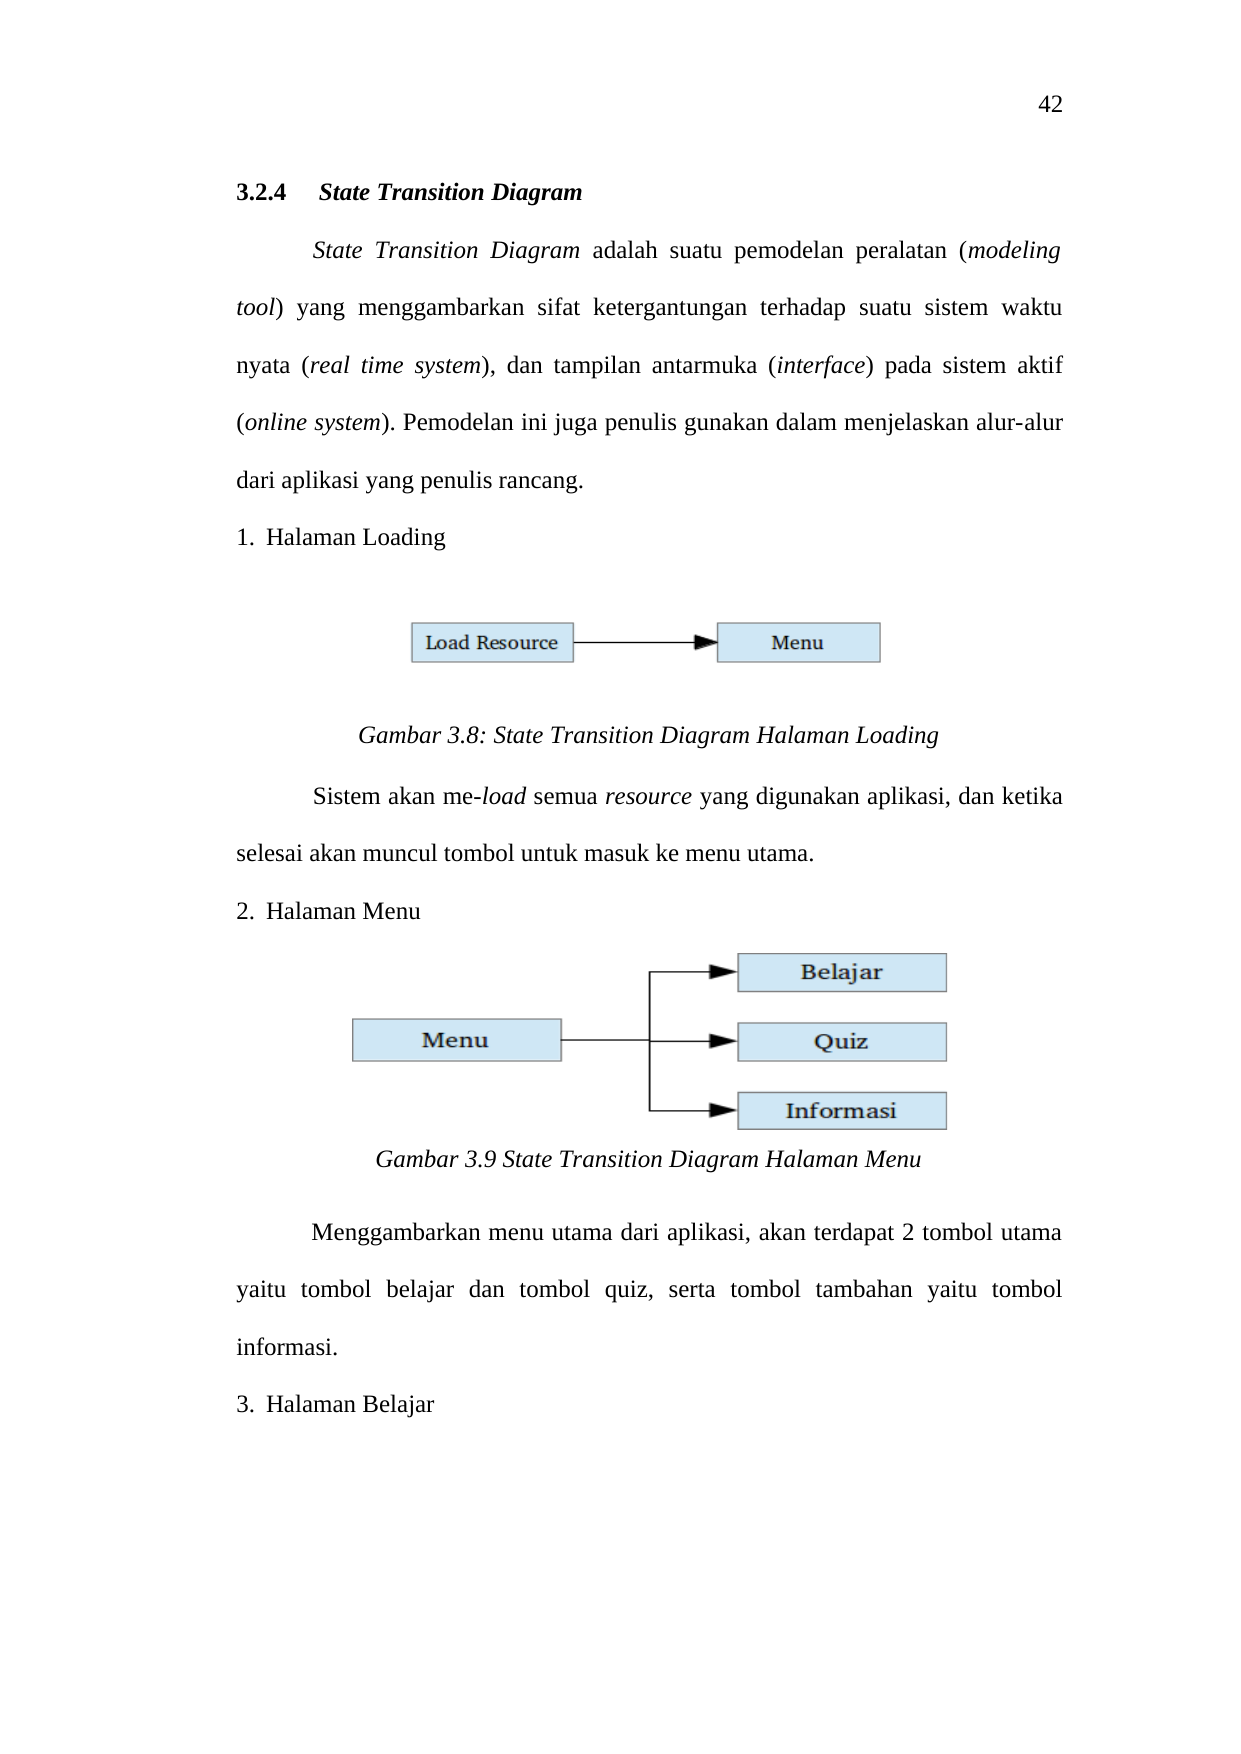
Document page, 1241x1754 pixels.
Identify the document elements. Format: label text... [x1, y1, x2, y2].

subtitle State Transition Diagram [236, 177, 1063, 206]
text Gambar 3.9 State Transition Diagram Halaman Menu [268, 1130, 1031, 1173]
picture [383, 587, 916, 698]
picture [352, 953, 948, 1130]
list Halaman Loading [236, 522, 1063, 551]
text Sistem akan me-load semua resource yang digunakan aplikasi, dan ketika selesai akan muncul tombol untuk masuk ke menu utama. [236, 580, 1063, 867]
list Halaman Belajar [236, 1389, 1063, 1418]
text State Transition Diagram adalah suatu pemodelan peralatan (modeling tool) yang menggambarkan sifat ketergantungan terhadap suatu sistem waktu nyata (real time system), dan tampilan antarmuka (interface) pada sistem aktif (online system). Pemodelan ini juga penulis gunakan dalam menjelaskan alur-alur dari aplikasi yang penulis rancang. [236, 235, 1063, 493]
text Gambar 3.8: State Transition Diagram Halaman Loading [245, 720, 1054, 748]
list Halaman Menu [236, 896, 1063, 925]
text Menggambarkan menu utama dari aplikasi, akan terdapat 2 tombol utama yaitu tombol belajar dan tombol quiz, serta tombol tambahan yaitu tombol informasi. [236, 953, 1063, 1361]
